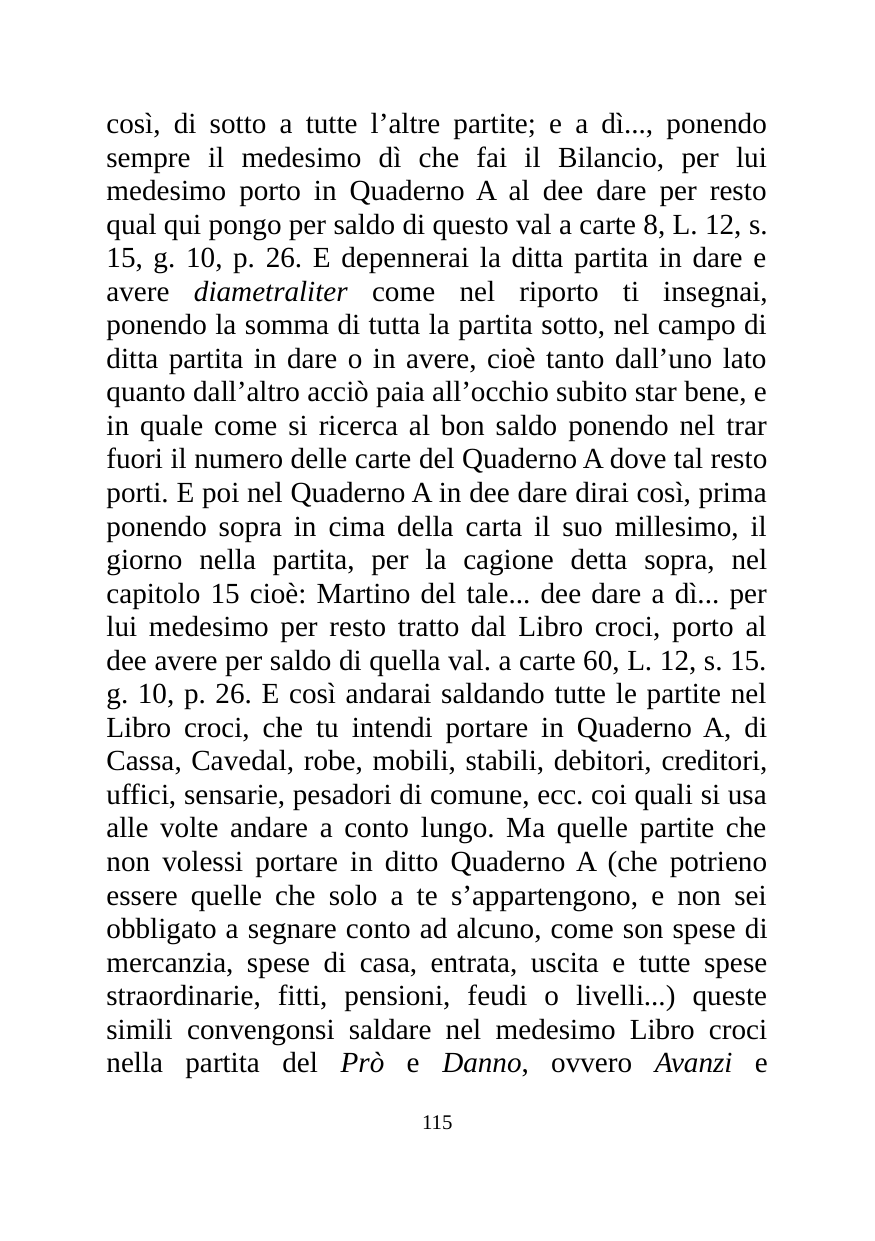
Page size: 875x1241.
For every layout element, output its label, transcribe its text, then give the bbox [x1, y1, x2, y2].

text così, di sotto a tutte l’altre partite; e a dì..., ponendo sempre il medesimo dì che fai il Bilancio, per lui medesimo porto in Quaderno A al dee dare per resto qual qui pongo per saldo di questo val a carte 8, L. 12, s. 15, g. 10, p. 26. E depennerai la ditta partita in dare e avere diametraliter come nel riporto ti insegnai, ponendo la somma di tutta la partita sotto, nel campo di ditta partita in dare o in avere, cioè tanto dall’uno lato quanto dall’altro acciò paia all’occhio subito star bene, e in quale come si ricerca al bon saldo ponendo nel trar fuori il numero delle carte del Quaderno A dove tal resto porti. E poi nel Quaderno A in dee dare dirai così, prima ponendo sopra in cima della carta il suo millesimo, il giorno nella partita, per la cagione detta sopra, nel capitolo 15 cioè: Martino del tale... dee dare a dì... per lui medesimo per resto tratto dal Libro croci, porto al dee avere per saldo di quella val. a carte 60, L. 12, s. 15. g. 10, p. 26. E così andarai saldando tutte le partite nel Libro croci, che tu intendi portare in Quaderno A, di Cassa, Cavedal, robe, mobili, stabili, debitori, creditori, uffici, sensarie, pesadori di comune, ecc. coi quali si usa alle volte andare a conto lungo. Ma quelle partite che non volessi portare in ditto Quaderno A (che potrieno essere quelle che solo a te s’appartengono, e non sei obbligato a segnare conto ad alcuno, come son spese di mercanzia, spese di casa, entrata, uscita e tutte spese straordinarie, fitti, pensioni, feudi o livelli...) queste simili convengonsi saldare nel medesimo Libro croci nella partita del Prò e Danno, ovvero Avanzi e [106, 106, 768, 1079]
